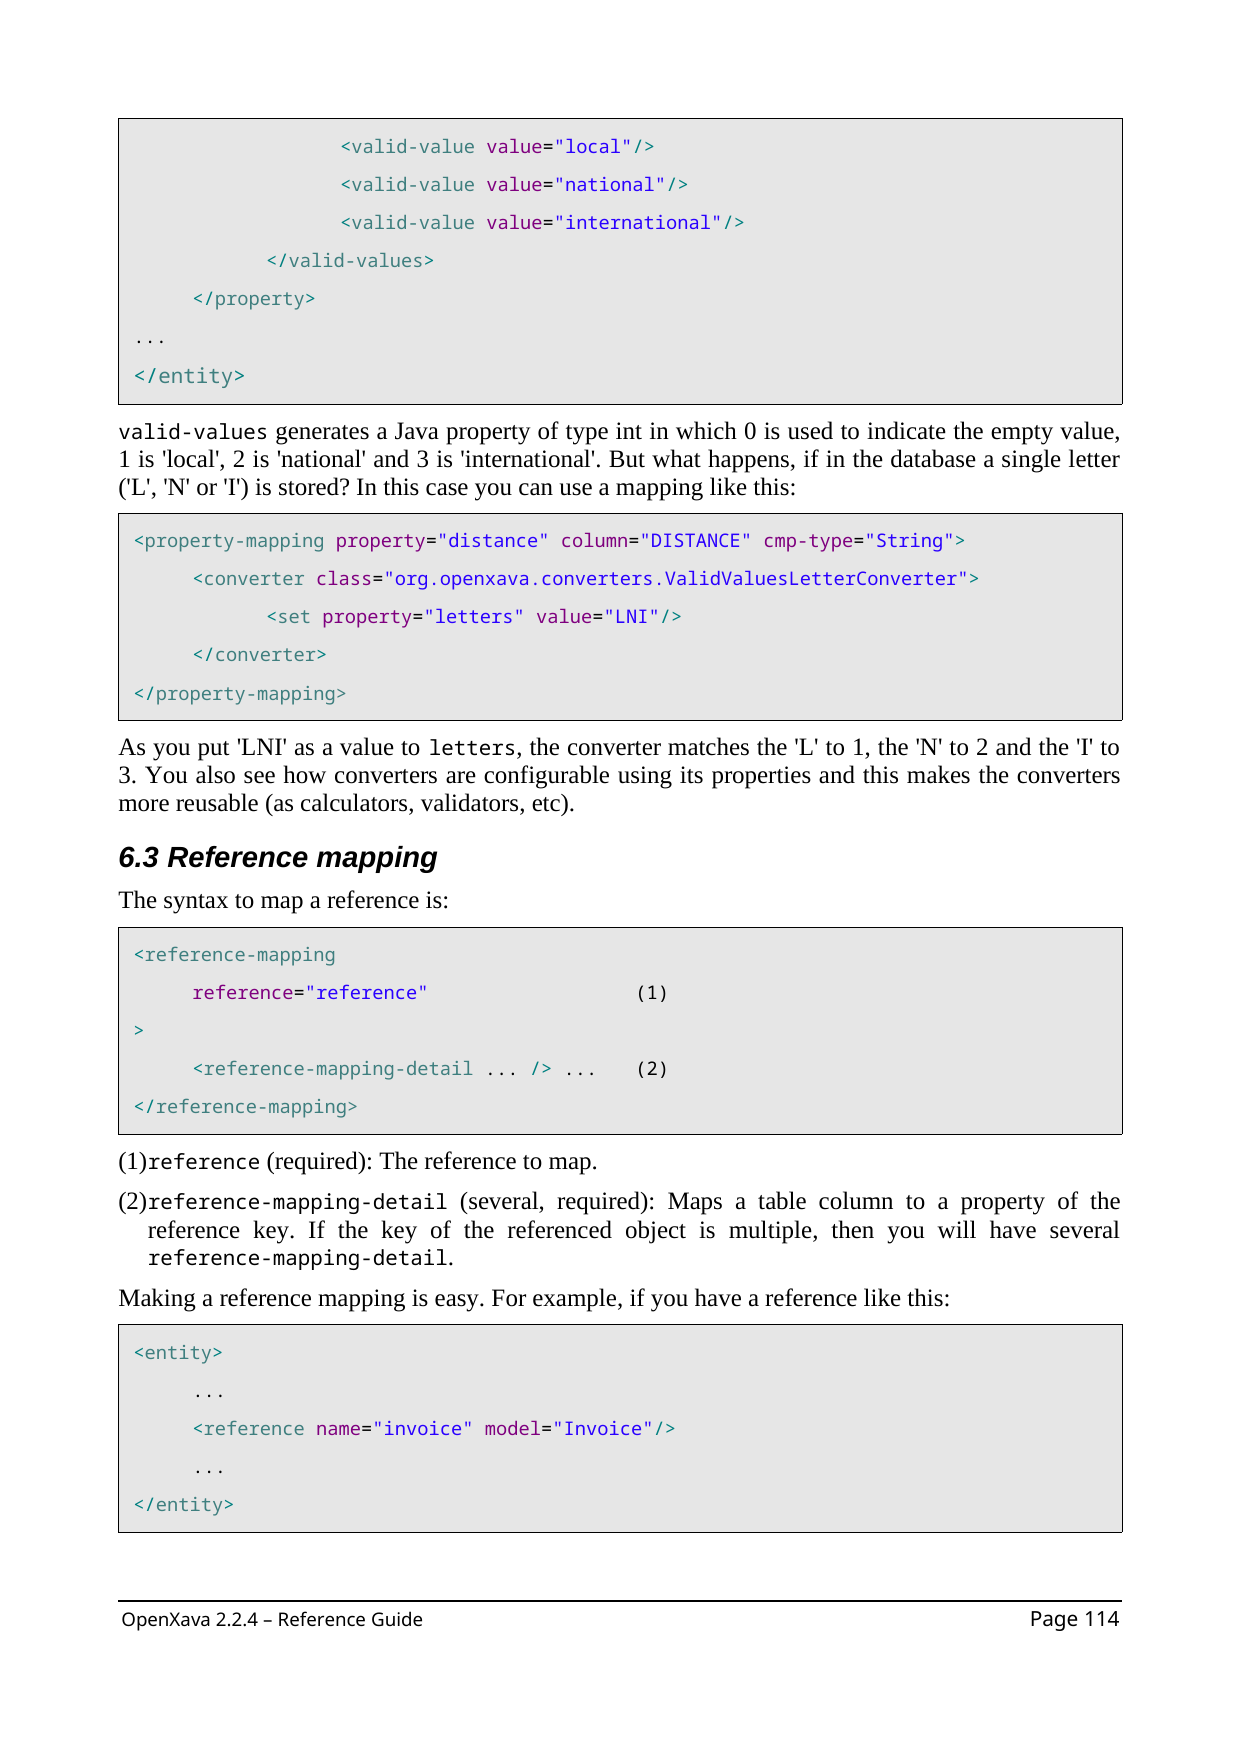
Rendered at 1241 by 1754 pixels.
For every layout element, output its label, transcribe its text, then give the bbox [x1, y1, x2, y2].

text <reference-mapping [119, 928, 1122, 965]
text </property> [119, 270, 1122, 308]
text > [119, 1003, 1122, 1041]
text </property-mapping> [119, 665, 1122, 720]
list reference (required): The reference to map. [118, 1147, 1122, 1175]
text <valid-value value="local"/> [119, 119, 1122, 156]
text <valid-value value="international"/> [119, 194, 1122, 232]
text </reference-mapping> [119, 1079, 1122, 1134]
text ... [119, 308, 1122, 346]
text Making a reference mapping is easy. For example, if you have a reference like this: [118, 1284, 1122, 1312]
text <converter class="org.openxava.converters.ValidValuesLetterConverter"> [119, 551, 1122, 589]
text </entity> [119, 1476, 1122, 1532]
text <set property="letters" value="LNI"/> [119, 589, 1122, 627]
text ... [119, 1362, 1122, 1400]
text <entity> [119, 1325, 1122, 1362]
text </converter> [119, 627, 1122, 665]
subtitle Reference mapping [118, 841, 1122, 874]
list reference-mapping-detail (several, required): Maps a table column to a property of the reference key. If the key of the referenced object is multiple, then you will have several reference-mapping-detail. [118, 1187, 1122, 1272]
text </valid-values> [119, 232, 1122, 270]
text reference="reference" (1) [119, 965, 1122, 1003]
text ... [119, 1438, 1122, 1476]
text </entity> [119, 346, 1122, 404]
text <reference name="invoice" model="Invoice"/> [119, 1400, 1122, 1438]
text <property-mapping property="distance" column="DISTANCE" cmp-type="String"> [119, 514, 1122, 551]
text <reference-mapping-detail ... /> ... (2) [119, 1041, 1122, 1079]
text The syntax to map a reference is: [118, 887, 1122, 914]
text As you put 'LNI' as a value to letters, the converter matches the 'L' to 1, the 'N' to 2 and the 'I' to 3. You also see how converters are configurable using its properties and this makes the converters more reusable (as calculators, validators, etc). [118, 733, 1122, 816]
text <valid-value value="national"/> [119, 156, 1122, 194]
text valid-values generates a Java property of type int in which 0 is used to indicate the empty value, 1 is 'local', 2 is 'national' and 3 is 'international'. But what happens, if in the database a single letter ('L', 'N' or 'I') is stored? In this case you can use a mapping like this: [118, 417, 1122, 500]
